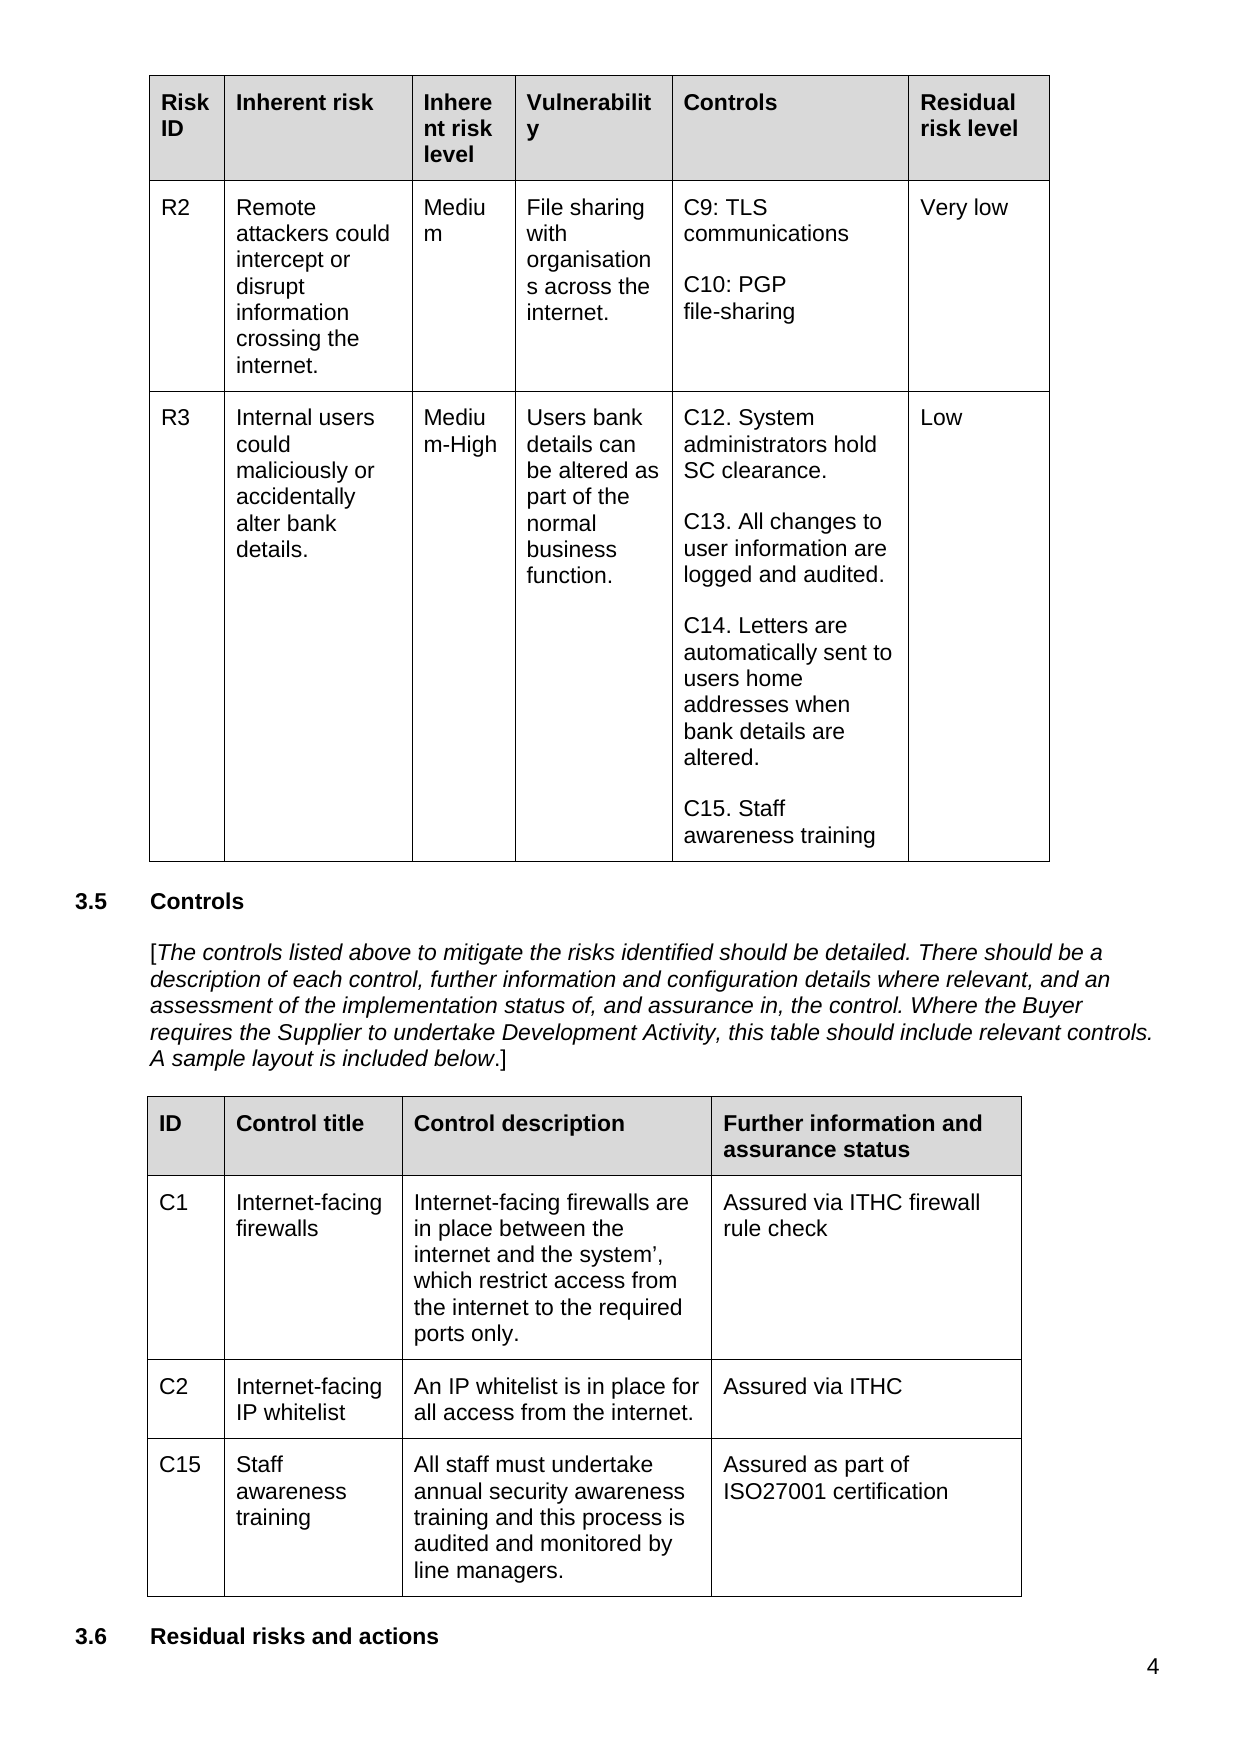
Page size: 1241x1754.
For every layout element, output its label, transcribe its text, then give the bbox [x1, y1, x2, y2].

table_cell Medium‑High [413, 392, 515, 861]
table_header ID [148, 1097, 224, 1175]
table_cell C12. System administrators hold SC clearance. C13. All changes to user information are logged and audited. C14. Letters are automatically sent to users home addresses when bank details are altered. C15. Staff awareness training [673, 392, 908, 861]
table_cell Medium [413, 181, 515, 391]
table_header Vulnerability [516, 76, 672, 180]
list [The controls listed above to mitigate the risks identified should be detailed. There should be a description of each control, further information and configuration details where relevant, and an assessment of the implementation status of, and assurance in, the control. Where the Buyer requires the Supplier to undertake Development Activity, this table should include relevant controls. A sample layout is included below.] [150, 939, 1165, 1071]
table_cell Very low [909, 181, 1049, 391]
table_cell All staff must undertake annual security awareness training and this process is audited and monitored by line managers. [403, 1439, 711, 1596]
table_cell Internet‑facing IP whitelist [225, 1360, 402, 1438]
table_cell Internet‑facing firewalls [225, 1176, 402, 1359]
table_header Control description [403, 1097, 711, 1175]
table_cell An IP whitelist is in place for all access from the internet. [403, 1360, 711, 1438]
table_cell Internet‑facing firewalls are in place between the internet and the system’, which restrict access from the internet to the required ports only. [403, 1176, 711, 1359]
table_header Control title [225, 1097, 402, 1175]
table_cell File sharing with organisations across the internet. [516, 181, 672, 391]
table_cell Assured via ITHC [712, 1360, 1021, 1438]
table_cell C15 [148, 1439, 224, 1596]
list Residual risks and actions [75, 1623, 1165, 1649]
table_cell Users bank details can be altered as part of the normal business function. [516, 392, 672, 861]
table_cell Assured as part of ISO27001 certification [712, 1439, 1021, 1596]
list Controls [75, 888, 1165, 914]
table_header Risk ID [150, 76, 224, 180]
table_cell Low [909, 392, 1049, 861]
table_header Residual risk level [909, 76, 1049, 180]
table_header Inherent risk [225, 76, 412, 180]
table_cell R2 [150, 181, 224, 391]
table_header Controls [673, 76, 908, 180]
table_cell Staff awareness training [225, 1439, 402, 1596]
table_cell Remote attackers could intercept or disrupt information crossing the internet. [225, 181, 412, 391]
table_cell Internal users could maliciously or accidentally alter bank details. [225, 392, 412, 861]
table_cell Assured via ITHC firewall rule check [712, 1176, 1021, 1359]
table_cell C2 [148, 1360, 224, 1438]
table_cell C9: TLS communications C10: PGP file‑sharing [673, 181, 908, 391]
table_cell R3 [150, 392, 224, 861]
table_header Further information and assurance status [712, 1097, 1021, 1175]
table_header Inherent risk level [413, 76, 515, 180]
table_cell C1 [148, 1176, 224, 1359]
